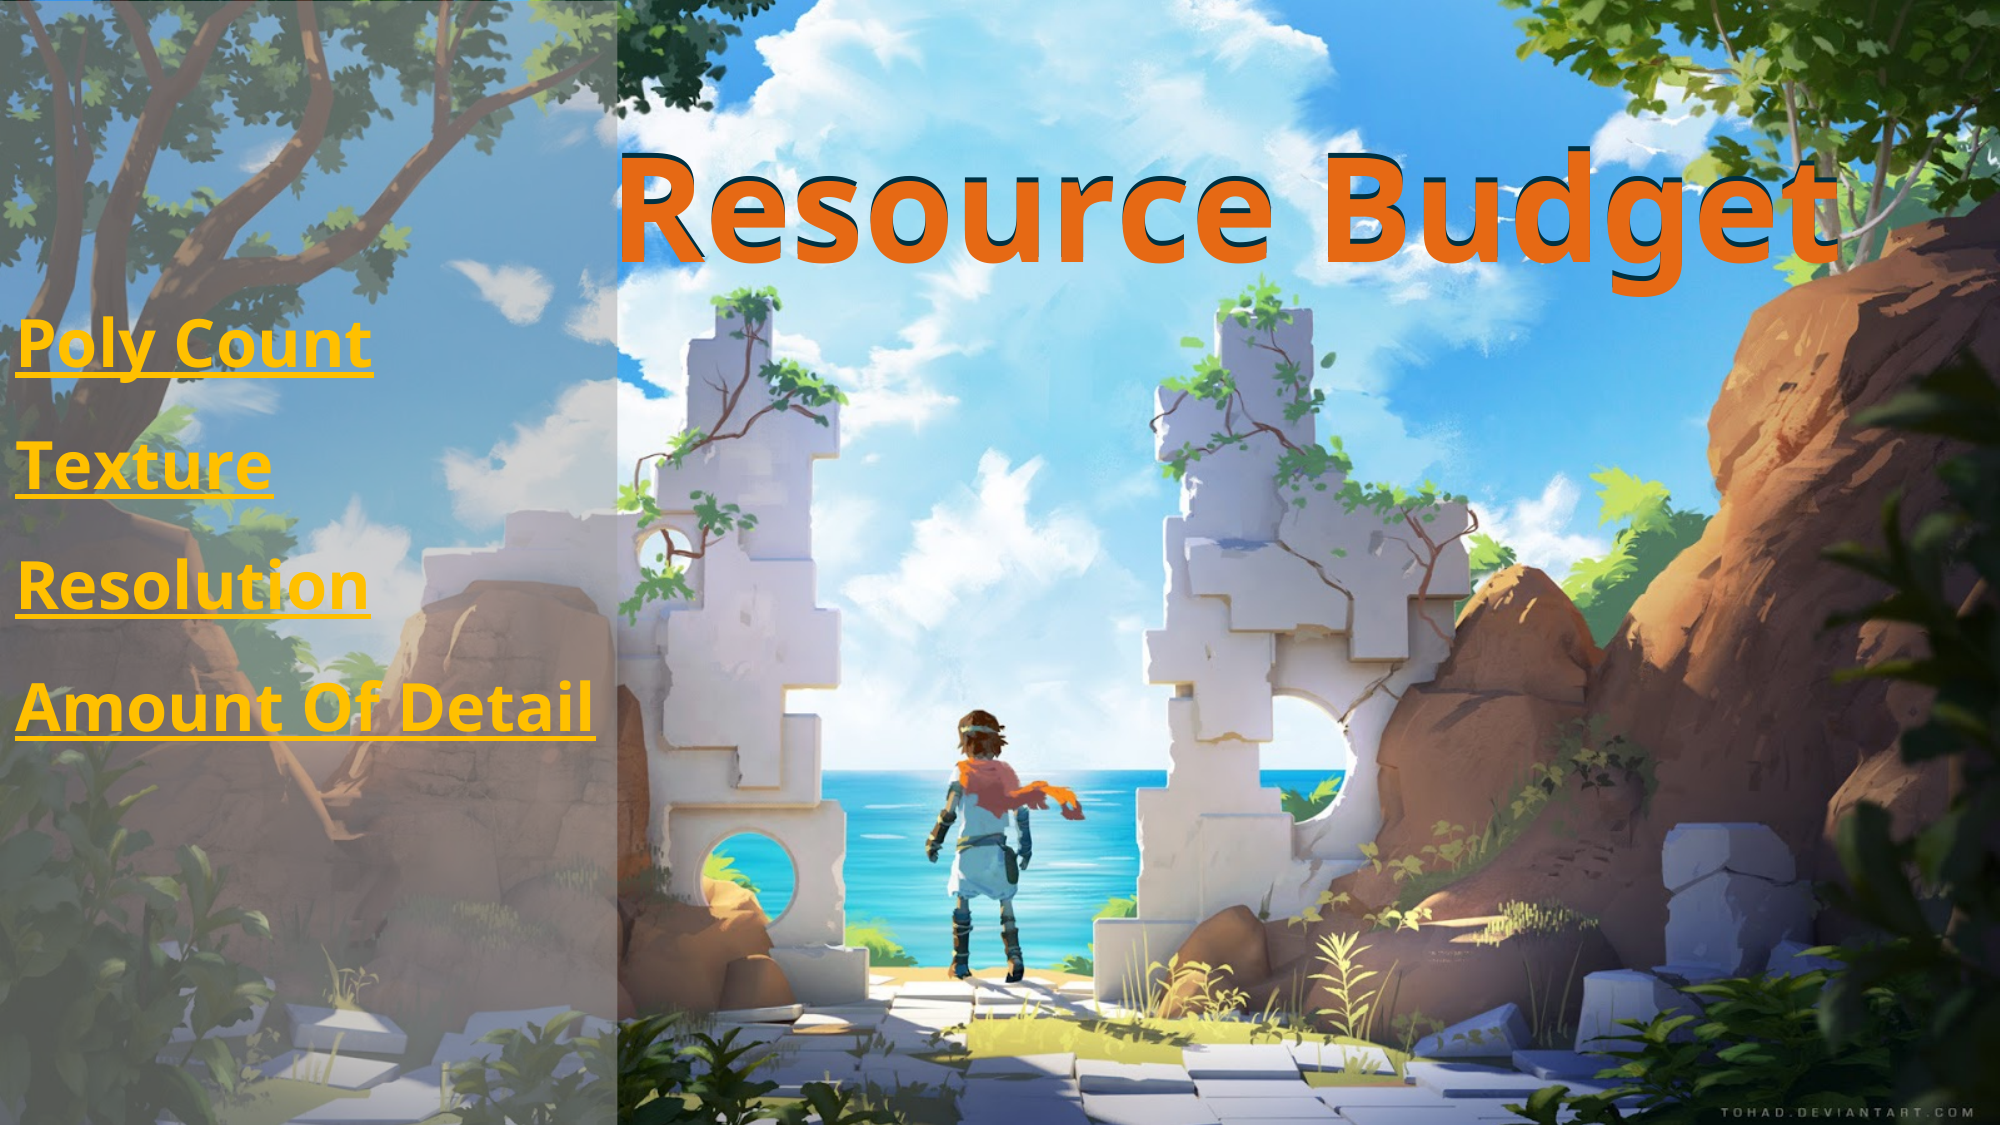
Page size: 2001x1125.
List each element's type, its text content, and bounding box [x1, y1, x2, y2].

text_box Poly Count Texture Resolution Amount Of Detail [0, 1, 618, 1125]
picture [0, 0, 2000, 1125]
text_box Resource Budget [618, 91, 1951, 340]
text_box Resource Budget [618, 84, 1951, 91]
